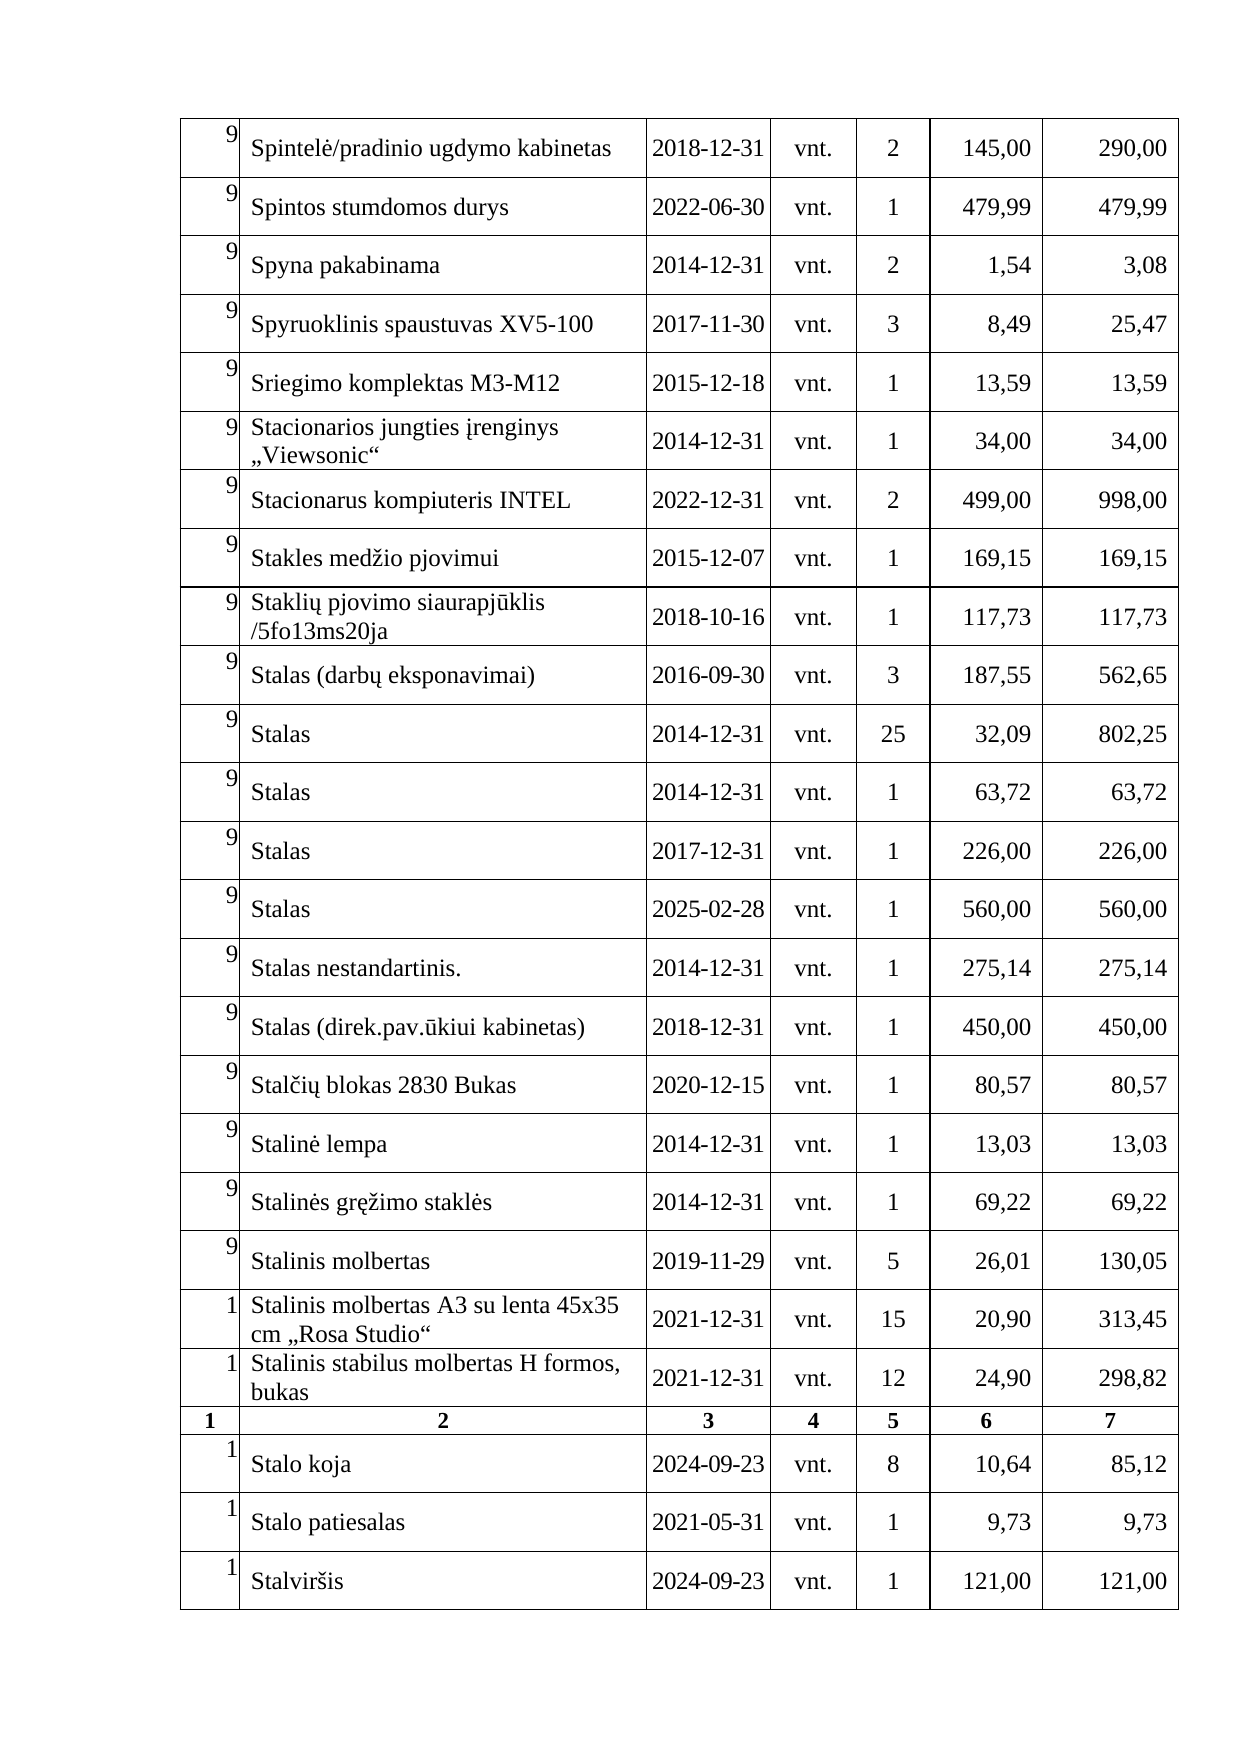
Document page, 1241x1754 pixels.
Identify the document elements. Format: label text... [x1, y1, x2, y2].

table_cell 999. [181, 1231, 239, 1289]
table_cell 226,00 [1043, 822, 1178, 879]
table_cell Stalinis molbertas [240, 1231, 646, 1289]
table_cell Staklių pjovimo siaurapjūklis /5fo13ms20ja [240, 588, 646, 645]
table_cell Stalinės gręžimo staklės [240, 1173, 646, 1230]
table_cell 998,00 [1043, 470, 1178, 528]
table_cell Spintelė/pradinio ugdymo kabinetas [240, 119, 646, 177]
table_cell 3 [647, 1407, 770, 1433]
table_cell 1 [857, 178, 929, 235]
table_cell 983. [181, 295, 239, 352]
table_cell 275,14 [931, 939, 1042, 996]
table_cell 2015-12-07 [647, 529, 770, 586]
table_cell 3,08 [1043, 236, 1178, 294]
table_cell 1004. [181, 1552, 239, 1609]
table_cell 2020-12-15 [647, 1056, 770, 1113]
table_cell 2021-12-31 [647, 1349, 770, 1406]
table_cell 997. [181, 1114, 239, 1172]
table_cell 2014-12-31 [647, 1173, 770, 1230]
table_cell 313,45 [1043, 1290, 1178, 1347]
table_cell 121,00 [931, 1552, 1042, 1609]
table_cell vnt. [771, 236, 856, 294]
table_cell 2018-12-31 [647, 119, 770, 177]
table_cell vnt. [771, 880, 856, 938]
table_cell 9,73 [931, 1493, 1042, 1551]
table_cell 1 [857, 529, 929, 586]
table_cell 121,00 [1043, 1552, 1178, 1609]
table_cell Stalas nestandartinis. [240, 939, 646, 996]
table_cell 1 [181, 1407, 239, 1433]
table_cell 5 [857, 1407, 929, 1433]
table_cell vnt. [771, 763, 856, 821]
table_cell 8,49 [931, 295, 1042, 352]
table_cell 13,59 [931, 353, 1042, 411]
table_cell 1 [857, 1056, 929, 1113]
table_cell 479,99 [1043, 178, 1178, 235]
table_cell 2014-12-31 [647, 1114, 770, 1172]
table_cell 984. [181, 353, 239, 411]
table_cell 32,09 [931, 705, 1042, 762]
table_cell vnt. [771, 1173, 856, 1230]
table_cell 992. [181, 822, 239, 879]
table_cell 802,25 [1043, 705, 1178, 762]
table_cell 2015-12-18 [647, 353, 770, 411]
table_cell 990. [181, 705, 239, 762]
table_cell 996. [181, 1056, 239, 1113]
table_cell vnt. [771, 997, 856, 1055]
table_cell 2014-12-31 [647, 412, 770, 469]
table_cell vnt. [771, 646, 856, 703]
table_cell Stacionarus kompiuteris INTEL [240, 470, 646, 528]
table_cell 479,99 [931, 178, 1042, 235]
table_cell 2021-12-31 [647, 1290, 770, 1347]
table_cell 998. [181, 1173, 239, 1230]
table_cell 3 [857, 295, 929, 352]
table_cell Stalčių blokas 2830 Bukas [240, 1056, 646, 1113]
table_cell 6 [931, 1407, 1042, 1433]
table_cell 2022-06-30 [647, 178, 770, 235]
table_cell 2024-09-23 [647, 1435, 770, 1492]
table_cell Stalas [240, 822, 646, 879]
table_cell 25,47 [1043, 295, 1178, 352]
table_cell 995. [181, 997, 239, 1055]
table_cell 4 [771, 1407, 856, 1433]
table_cell 2 [857, 236, 929, 294]
table_cell 2025-02-28 [647, 880, 770, 938]
table_cell 1 [857, 412, 929, 469]
table_cell vnt. [771, 1493, 856, 1551]
table_cell 994. [181, 939, 239, 996]
table_cell 987. [181, 529, 239, 586]
table_cell 63,72 [1043, 763, 1178, 821]
table_cell 5 [857, 1231, 929, 1289]
table_cell vnt. [771, 178, 856, 235]
table_cell 275,14 [1043, 939, 1178, 996]
table_cell 2016-09-30 [647, 646, 770, 703]
table_cell 2021-05-31 [647, 1493, 770, 1551]
table_cell Spyruoklinis spaustuvas XV5-100 [240, 295, 646, 352]
table_cell 2019-11-29 [647, 1231, 770, 1289]
table_cell Sriegimo komplektas M3-M12 [240, 353, 646, 411]
table_cell 560,00 [1043, 880, 1178, 938]
table_cell vnt. [771, 119, 856, 177]
table_cell 2014-12-31 [647, 705, 770, 762]
table_cell 80,57 [931, 1056, 1042, 1113]
table_cell vnt. [771, 412, 856, 469]
table_cell 2 [857, 470, 929, 528]
table_cell vnt. [771, 939, 856, 996]
table_cell 8 [857, 1435, 929, 1492]
table_cell 1 [857, 822, 929, 879]
table_cell vnt. [771, 1114, 856, 1172]
table_cell Stalinė lempa [240, 1114, 646, 1172]
table_cell 562,65 [1043, 646, 1178, 703]
table_cell 993. [181, 880, 239, 938]
table_cell 12 [857, 1349, 929, 1406]
table_cell 26,01 [931, 1231, 1042, 1289]
table_cell vnt. [771, 588, 856, 645]
table_cell Stakles medžio pjovimui [240, 529, 646, 586]
table_cell 226,00 [931, 822, 1042, 879]
table_cell vnt. [771, 1290, 856, 1347]
table_cell 13,03 [931, 1114, 1042, 1172]
table_cell 187,55 [931, 646, 1042, 703]
table_cell Stalo patiesalas [240, 1493, 646, 1551]
table_cell 69,22 [1043, 1173, 1178, 1230]
table_cell vnt. [771, 353, 856, 411]
table_cell 2014-12-31 [647, 763, 770, 821]
table_cell 1 [857, 880, 929, 938]
table_cell vnt. [771, 1056, 856, 1113]
table_cell vnt. [771, 1231, 856, 1289]
table_cell 2014-12-31 [647, 939, 770, 996]
table_cell 13,59 [1043, 353, 1178, 411]
table_cell Stalas (darbų eksponavimai) [240, 646, 646, 703]
table_cell 2018-12-31 [647, 997, 770, 1055]
table_cell 986. [181, 470, 239, 528]
table_cell Spyna pakabinama [240, 236, 646, 294]
table_cell 980. [181, 119, 239, 177]
table_cell 63,72 [931, 763, 1042, 821]
table_cell vnt. [771, 1435, 856, 1492]
table_cell 10,64 [931, 1435, 1042, 1492]
table_cell 2024-09-23 [647, 1552, 770, 1609]
table_cell 1001. [181, 1349, 239, 1406]
table_cell Stalas (direk.pav.ūkiui kabinetas) [240, 997, 646, 1055]
table_cell vnt. [771, 705, 856, 762]
table_cell 450,00 [1043, 997, 1178, 1055]
table_cell 981. [181, 178, 239, 235]
table_cell Stalo koja [240, 1435, 646, 1492]
table_cell 34,00 [1043, 412, 1178, 469]
table_cell 2017-12-31 [647, 822, 770, 879]
table_cell 9,73 [1043, 1493, 1178, 1551]
table_cell vnt. [771, 1349, 856, 1406]
table_cell 1 [857, 997, 929, 1055]
table_cell 450,00 [931, 997, 1042, 1055]
table_cell 20,90 [931, 1290, 1042, 1347]
table_cell 1 [857, 1114, 929, 1172]
table_cell 15 [857, 1290, 929, 1347]
table_cell 560,00 [931, 880, 1042, 938]
table_cell Stalviršis [240, 1552, 646, 1609]
table_cell 2022-12-31 [647, 470, 770, 528]
table_cell 298,82 [1043, 1349, 1178, 1406]
table_cell 1000. [181, 1290, 239, 1347]
table_cell 117,73 [1043, 588, 1178, 645]
table_cell Spintos stumdomos durys [240, 178, 646, 235]
table_cell 145,00 [931, 119, 1042, 177]
table_cell vnt. [771, 529, 856, 586]
table_cell vnt. [771, 822, 856, 879]
table_cell 1 [857, 588, 929, 645]
table_cell 2018-10-16 [647, 588, 770, 645]
table_cell 2 [857, 119, 929, 177]
table_cell 991. [181, 763, 239, 821]
table_cell 34,00 [931, 412, 1042, 469]
table_cell 290,00 [1043, 119, 1178, 177]
table_cell 2 [240, 1407, 646, 1433]
table_cell 130,05 [1043, 1231, 1178, 1289]
table_cell 2014-12-31 [647, 236, 770, 294]
table_cell 988. [181, 588, 239, 645]
table_cell 1002. [181, 1435, 239, 1492]
table_cell 69,22 [931, 1173, 1042, 1230]
table_cell 1 [857, 1493, 929, 1551]
table_cell 169,15 [1043, 529, 1178, 586]
table_cell Stalas [240, 763, 646, 821]
table_cell Stalas [240, 880, 646, 938]
table_cell 85,12 [1043, 1435, 1178, 1492]
table_cell 982. [181, 236, 239, 294]
table_cell vnt. [771, 1552, 856, 1609]
table_cell 1 [857, 1552, 929, 1609]
table_cell 1,54 [931, 236, 1042, 294]
table_cell Stalas [240, 705, 646, 762]
table_cell 3 [857, 646, 929, 703]
table_cell 2017-11-30 [647, 295, 770, 352]
table_cell 117,73 [931, 588, 1042, 645]
table_cell Stalinis stabilus molbertas H formos, bukas [240, 1349, 646, 1406]
table_cell 1 [857, 939, 929, 996]
table_cell vnt. [771, 470, 856, 528]
table_cell 499,00 [931, 470, 1042, 528]
table_cell 1 [857, 353, 929, 411]
table_cell 989. [181, 646, 239, 703]
table_cell 1003. [181, 1493, 239, 1551]
table_cell Stalinis molbertas A3 su lenta 45x35 cm „Rosa Studio“ [240, 1290, 646, 1347]
table_cell 1 [857, 763, 929, 821]
table_cell 169,15 [931, 529, 1042, 586]
table_cell 7 [1043, 1407, 1178, 1433]
table_cell 985. [181, 412, 239, 469]
table_cell 25 [857, 705, 929, 762]
table_cell 1 [857, 1173, 929, 1230]
table_cell 24,90 [931, 1349, 1042, 1406]
table_cell Stacionarios jungties įrenginys „Viewsonic“ [240, 412, 646, 469]
table_cell 80,57 [1043, 1056, 1178, 1113]
table_cell vnt. [771, 295, 856, 352]
table_cell 13,03 [1043, 1114, 1178, 1172]
